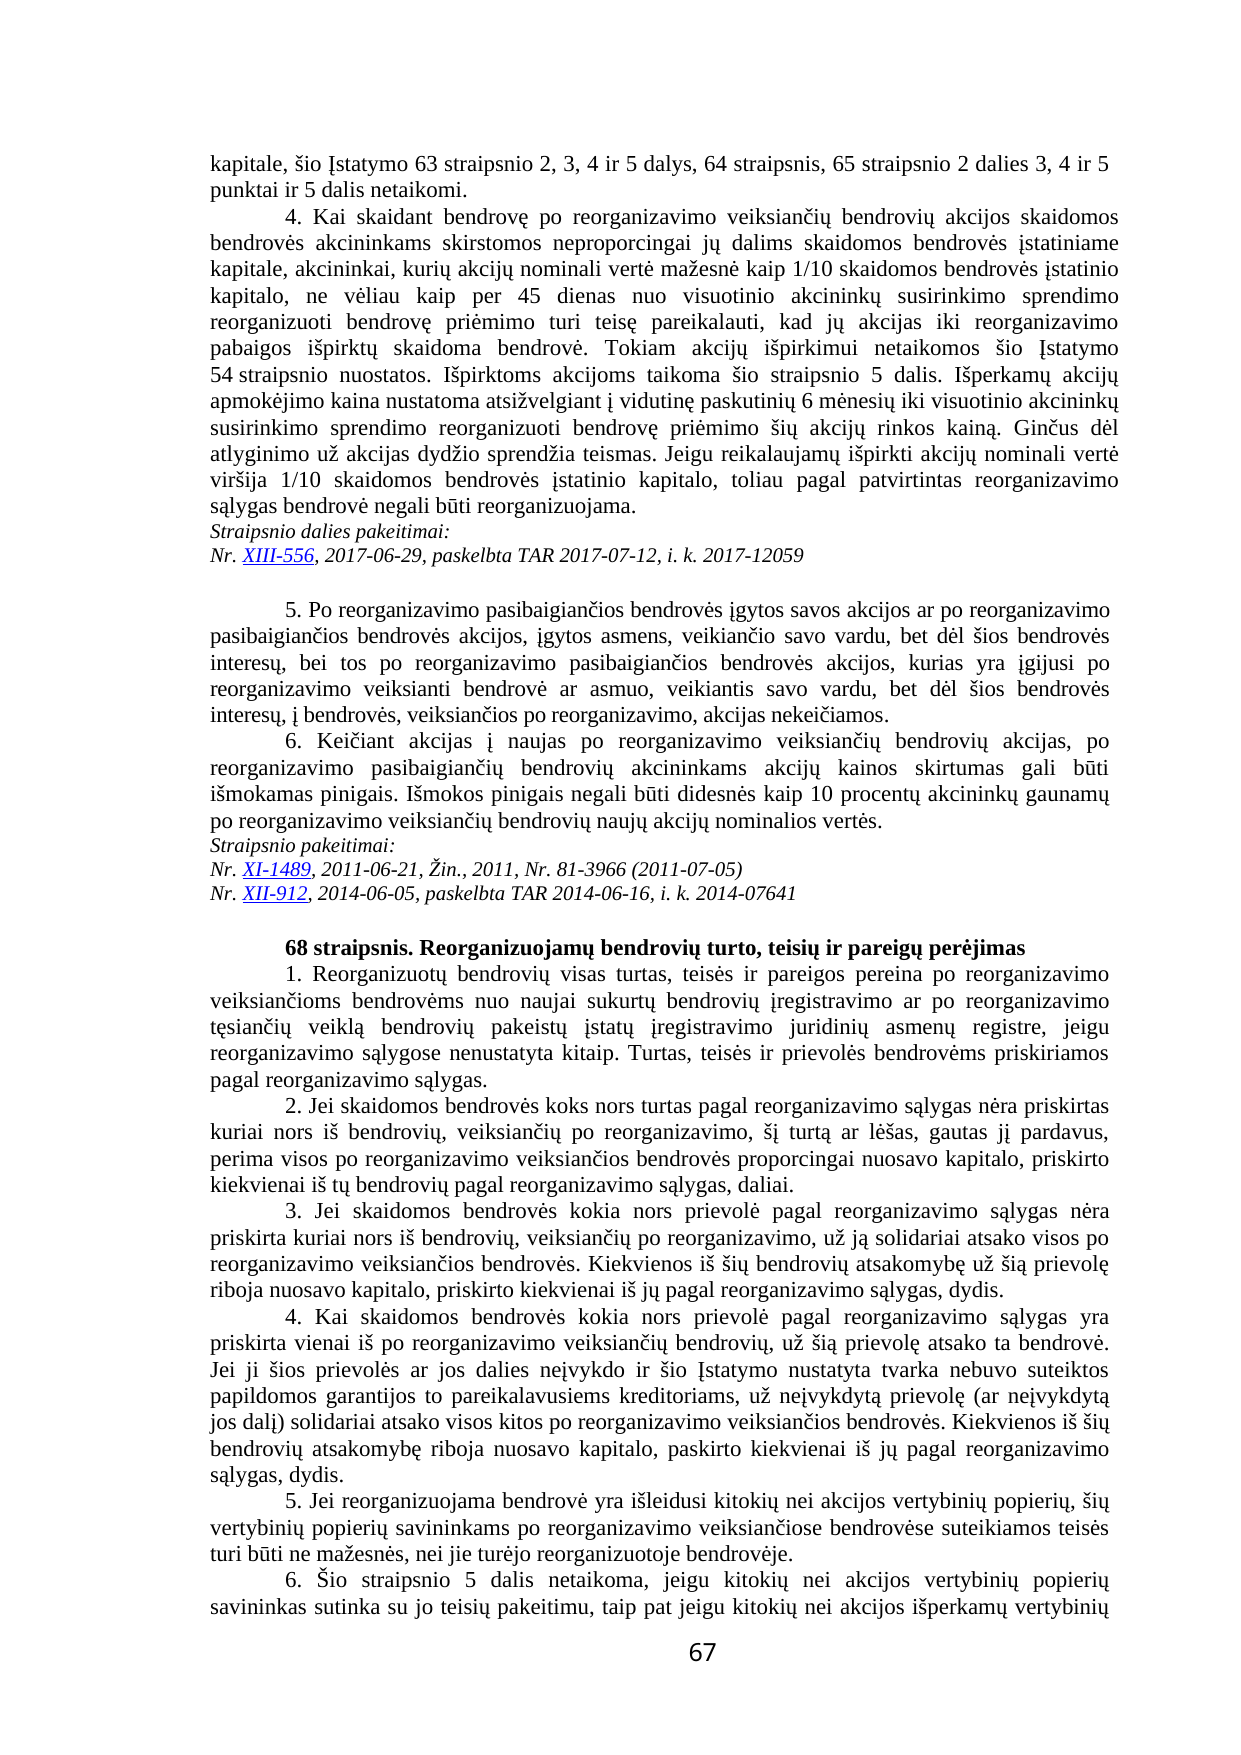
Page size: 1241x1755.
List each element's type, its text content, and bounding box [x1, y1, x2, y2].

text Straipsnio dalies pakeitimai: [210, 519, 1120, 543]
text 68 straipsnis. Reorganizuojamų bendrovių turto, teisių ir pareigų perėjimas [210, 934, 1111, 960]
text 5. Po reorganizavimo pasibaigiančios bendrovės įgytos savos akcijos ar po reorganizavimo pasibaigiančios bendrovės akcijos, įgytos asmens, veikiančio savo vardu, bet dėl šios bendrovės interesų, bei tos po reorganizavimo pasibaigiančios bendrovės akcijos, kurias yra įgijusi po reorganizavimo veiksianti bendrovė ar asmuo, veikiantis savo vardu, bet dėl šios bendrovės interesų, į bendrovės, veiksiančios po reorganizavimo, akcijas nekeičiamos. [210, 596, 1111, 728]
text 1. Reorganizuotų bendrovių visas turtas, teisės ir pareigos pereina po reorganizavimo veiksiančioms bendrovėms nuo naujai sukurtų bendrovių įregistravimo ar po reorganizavimo tęsiančių veiklą bendrovių pakeistų įstatų įregistravimo juridinių asmenų registre, jeigu reorganizavimo sąlygose nenustatyta kitaip. Turtas, teisės ir prievolės bendrovėms priskiriamos pagal reorganizavimo sąlygas. [210, 960, 1111, 1092]
text 2. Jei skaidomos bendrovės koks nors turtas pagal reorganizavimo sąlygas nėra priskirtas kuriai nors iš bendrovių, veiksiančių po reorganizavimo, šį turtą ar lėšas, gautas jį pardavus, perima visos po reorganizavimo veiksiančios bendrovės proporcingai nuosavo kapitalo, priskirto kiekvienai iš tų bendrovių pagal reorganizavimo sąlygas, daliai. [210, 1092, 1111, 1197]
text Nr. XIII-556, 2017-06-29, paskelbta TAR 2017-07-12, i. k. 2017-12059 [210, 543, 1120, 567]
text Straipsnio pakeitimai: [210, 833, 1120, 857]
text Nr. XII-912, 2014-06-05, paskelbta TAR 2014-06-16, i. k. 2014-07641 [210, 881, 1120, 905]
text 6. Keičiant akcijas į naujas po reorganizavimo veiksiančių bendrovių akcijas, po reorganizavimo pasibaigiančių bendrovių akcininkams akcijų kainos skirtumas gali būti išmokamas pinigais. Išmokos pinigais negali būti didesnės kaip 10 procentų akcininkų gaunamų po reorganizavimo veiksiančių bendrovių naujų akcijų nominalios vertės. [210, 728, 1111, 833]
text 6. Šio straipsnio 5 dalis netaikoma, jeigu kitokių nei akcijos vertybinių popierių savininkas sutinka su jo teisių pakeitimu, taip pat jeigu kitokių nei akcijos išperkamų vertybinių [210, 1566, 1111, 1619]
text 5. Jei reorganizuojama bendrovė yra išleidusi kitokių nei akcijos vertybinių popierių, šių vertybinių popierių savininkams po reorganizavimo veiksiančiose bendrovėse suteikiamos teisės turi būti ne mažesnės, nei jie turėjo reorganizuotoje bendrovėje. [210, 1487, 1111, 1566]
text 3. Jei skaidomos bendrovės kokia nors prievolė pagal reorganizavimo sąlygas nėra priskirta kuriai nors iš bendrovių, veiksiančių po reorganizavimo, už ją solidariai atsako visos po reorganizavimo veiksiančios bendrovės. Kiekvienos iš šių bendrovių atsakomybę už šią prievolę riboja nuosavo kapitalo, priskirto kiekvienai iš jų pagal reorganizavimo sąlygas, dydis. [210, 1197, 1111, 1303]
text 4. Kai skaidomos bendrovės kokia nors prievolė pagal reorganizavimo sąlygas yra priskirta vienai iš po reorganizavimo veiksiančių bendrovių, už šią prievolę atsako ta bendrovė. Jei ji šios prievolės ar jos dalies neįvykdo ir šio Įstatymo nustatyta tvarka nebuvo suteiktos papildomos garantijos to pareikalavusiems kreditoriams, už neįvykdytą prievolę (ar neįvykdytą jos dalį) solidariai atsako visos kitos po reorganizavimo veiksiančios bendrovės. Kiekvienos iš šių bendrovių atsakomybę riboja nuosavo kapitalo, paskirto kiekvienai iš jų pagal reorganizavimo sąlygas, dydis. [210, 1303, 1111, 1487]
text Nr. XI-1489, 2011-06-21, Žin., 2011, Nr. 81-3966 (2011-07-05) [210, 857, 1120, 881]
text 4. Kai skaidant bendrovę po reorganizavimo veiksiančių bendrovių akcijos skaidomos bendrovės akcininkams skirstomos neproporcingai jų dalims skaidomos bendrovės įstatiniame kapitale, akcininkai, kurių akcijų nominali vertė mažesnė kaip 1/10 skaidomos bendrovės įstatinio kapitalo, ne vėliau kaip per 45 dienas nuo visuotinio akcininkų susirinkimo sprendimo reorganizuoti bendrovę priėmimo turi teisę pareikalauti, kad jų akcijas iki reorganizavimo pabaigos išpirktų skaidoma bendrovė. Tokiam akcijų išpirkimui netaikomos šio Įstatymo 54 straipsnio nuostatos. Išpirktoms akcijoms taikoma šio straipsnio 5 dalis. Išperkamų akcijų apmokėjimo kaina nustatoma atsižvelgiant į vidutinę paskutinių 6 mėnesių iki visuotinio akcininkų susirinkimo sprendimo reorganizuoti bendrovę priėmimo šių akcijų rinkos kainą. Ginčus dėl atlyginimo už akcijas dydžio sprendžia teismas. Jeigu reikalaujamų išpirkti akcijų nominali vertė viršija 1/10 skaidomos bendrovės įstatinio kapitalo, toliau pagal patvirtintas reorganizavimo sąlygas bendrovė negali būti reorganizuojama. [210, 203, 1120, 519]
text kapitale, šio Įstatymo 63 straipsnio 2, 3, 4 ir 5 dalys, 64 straipsnis, 65 straipsnio 2 dalies 3, 4 ir 5 punktai ir 5 dalis netaikomi. [210, 150, 1111, 203]
